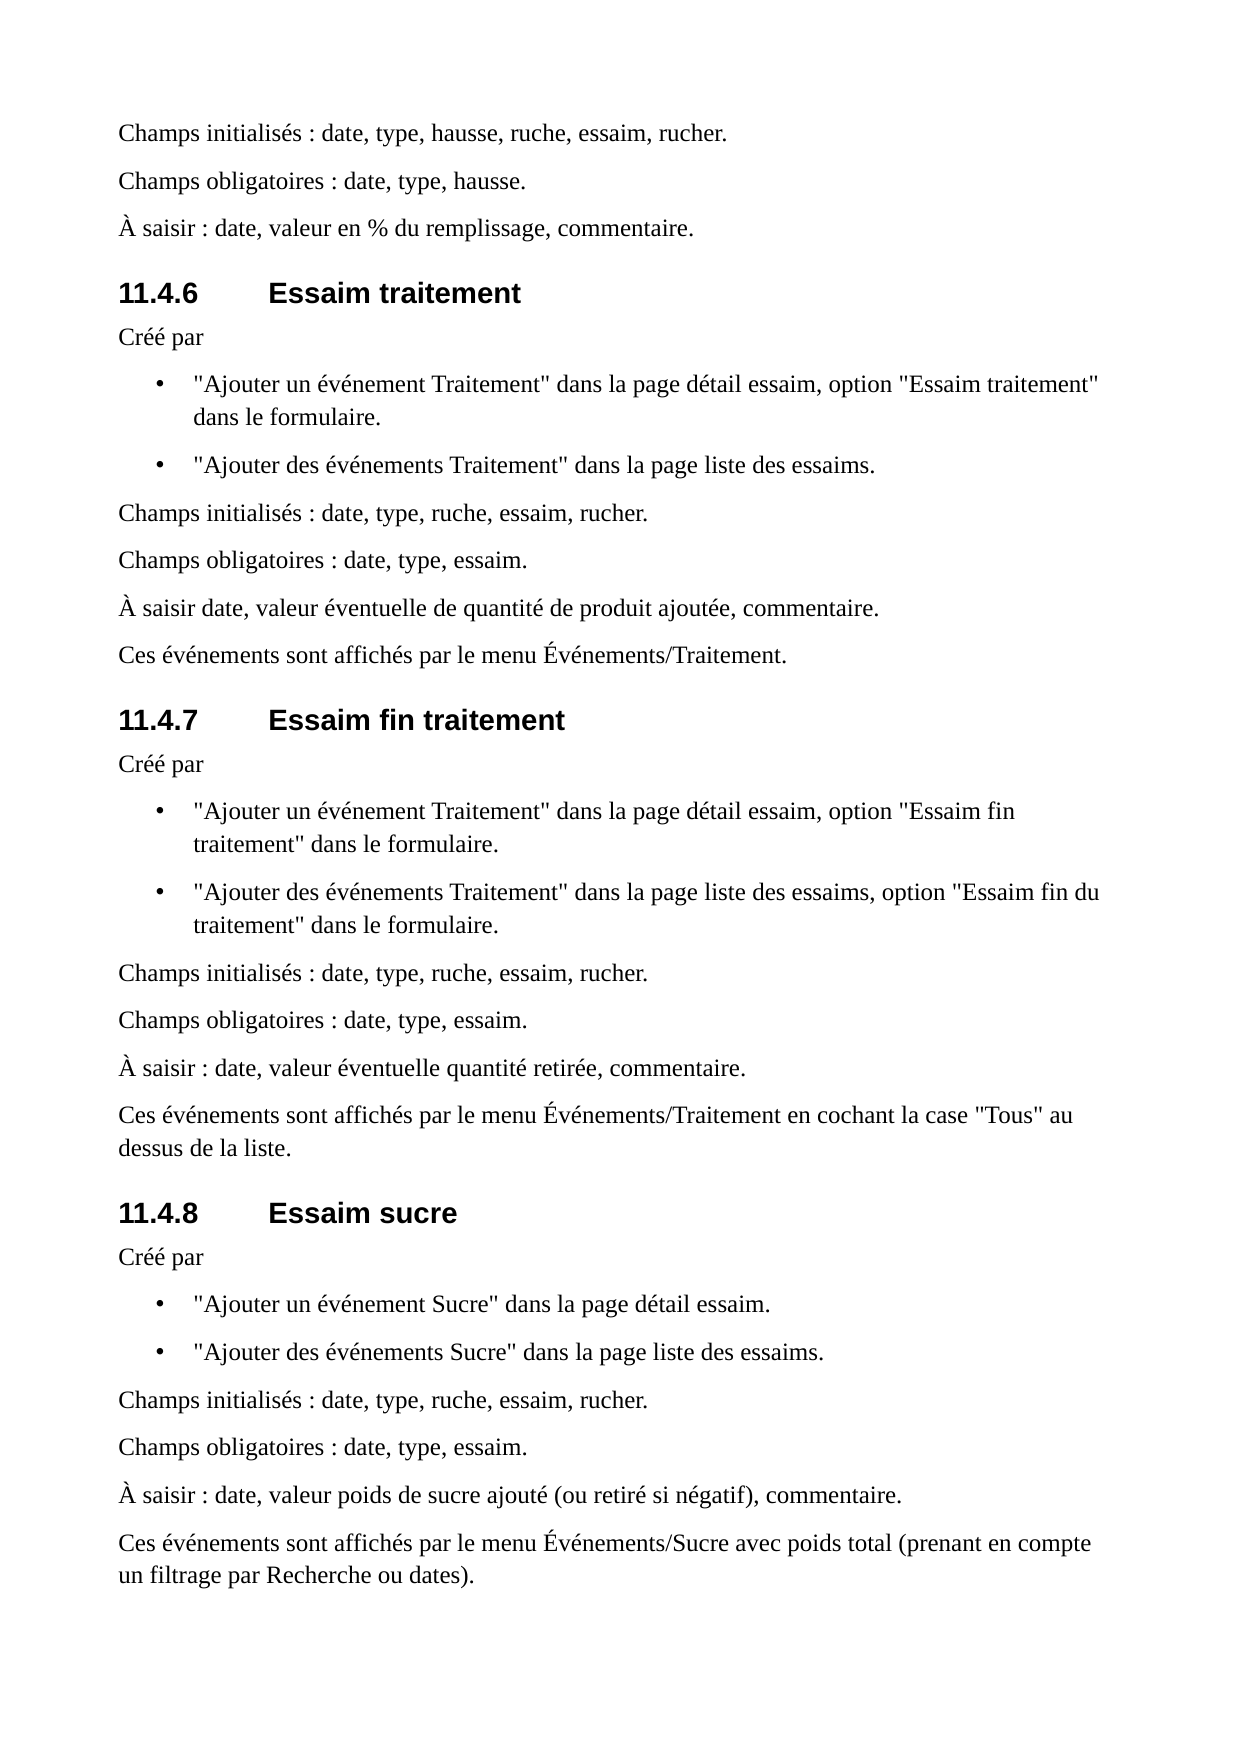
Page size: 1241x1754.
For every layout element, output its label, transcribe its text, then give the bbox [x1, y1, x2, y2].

list "Ajouter un événement Sucre" dans la page détail essaim. [156, 1289, 1122, 1318]
text À saisir : date, valeur poids de sucre ajouté (ou retiré si négatif), commentaire. [118, 1480, 1122, 1509]
text Champs initialisés : date, type, hausse, ruche, essaim, rucher. [118, 118, 1122, 147]
text Créé par [118, 749, 1122, 778]
text Ces événements sont affichés par le menu Événements/Traitement. [118, 640, 1122, 669]
text Champs obligatoires : date, type, essaim. [118, 1005, 1122, 1034]
text Champs obligatoires : date, type, essaim. [118, 545, 1122, 574]
text Champs obligatoires : date, type, hausse. [118, 166, 1122, 194]
text À saisir date, valeur éventuelle de quantité de produit ajoutée, commentaire. [118, 593, 1122, 622]
list "Ajouter un événement Traitement" dans la page détail essaim, option "Essaim traitement" dans le formulaire. [156, 369, 1122, 431]
list "Ajouter un événement Traitement" dans la page détail essaim, option "Essaim fin traitement" dans le formulaire. [156, 796, 1122, 858]
text À saisir : date, valeur éventuelle quantité retirée, commentaire. [118, 1053, 1122, 1082]
list "Ajouter des événements Sucre" dans la page liste des essaims. [156, 1337, 1122, 1366]
text Ces événements sont affichés par le menu Événements/Traitement en cochant la case "Tous" au dessus de la liste. [118, 1101, 1122, 1162]
text Créé par [118, 322, 1122, 351]
text Champs obligatoires : date, type, essaim. [118, 1432, 1122, 1461]
list "Ajouter des événements Traitement" dans la page liste des essaims. [156, 450, 1122, 479]
text Champs initialisés : date, type, ruche, essaim, rucher. [118, 958, 1122, 986]
text Ces événements sont affichés par le menu Événements/Sucre avec poids total (prenant en compte un filtrage par Recherche ou dates). [118, 1528, 1122, 1589]
subtitle Essaim fin traitement [118, 703, 1122, 736]
text Champs initialisés : date, type, ruche, essaim, rucher. [118, 1385, 1122, 1413]
text Créé par [118, 1242, 1122, 1271]
subtitle Essaim traitement [118, 276, 1122, 309]
text À saisir : date, valeur en % du remplissage, commentaire. [118, 213, 1122, 242]
subtitle Essaim sucre [118, 1196, 1122, 1229]
list "Ajouter des événements Traitement" dans la page liste des essaims, option "Essaim fin du traitement" dans le formulaire. [156, 877, 1122, 939]
text Champs initialisés : date, type, ruche, essaim, rucher. [118, 498, 1122, 526]
